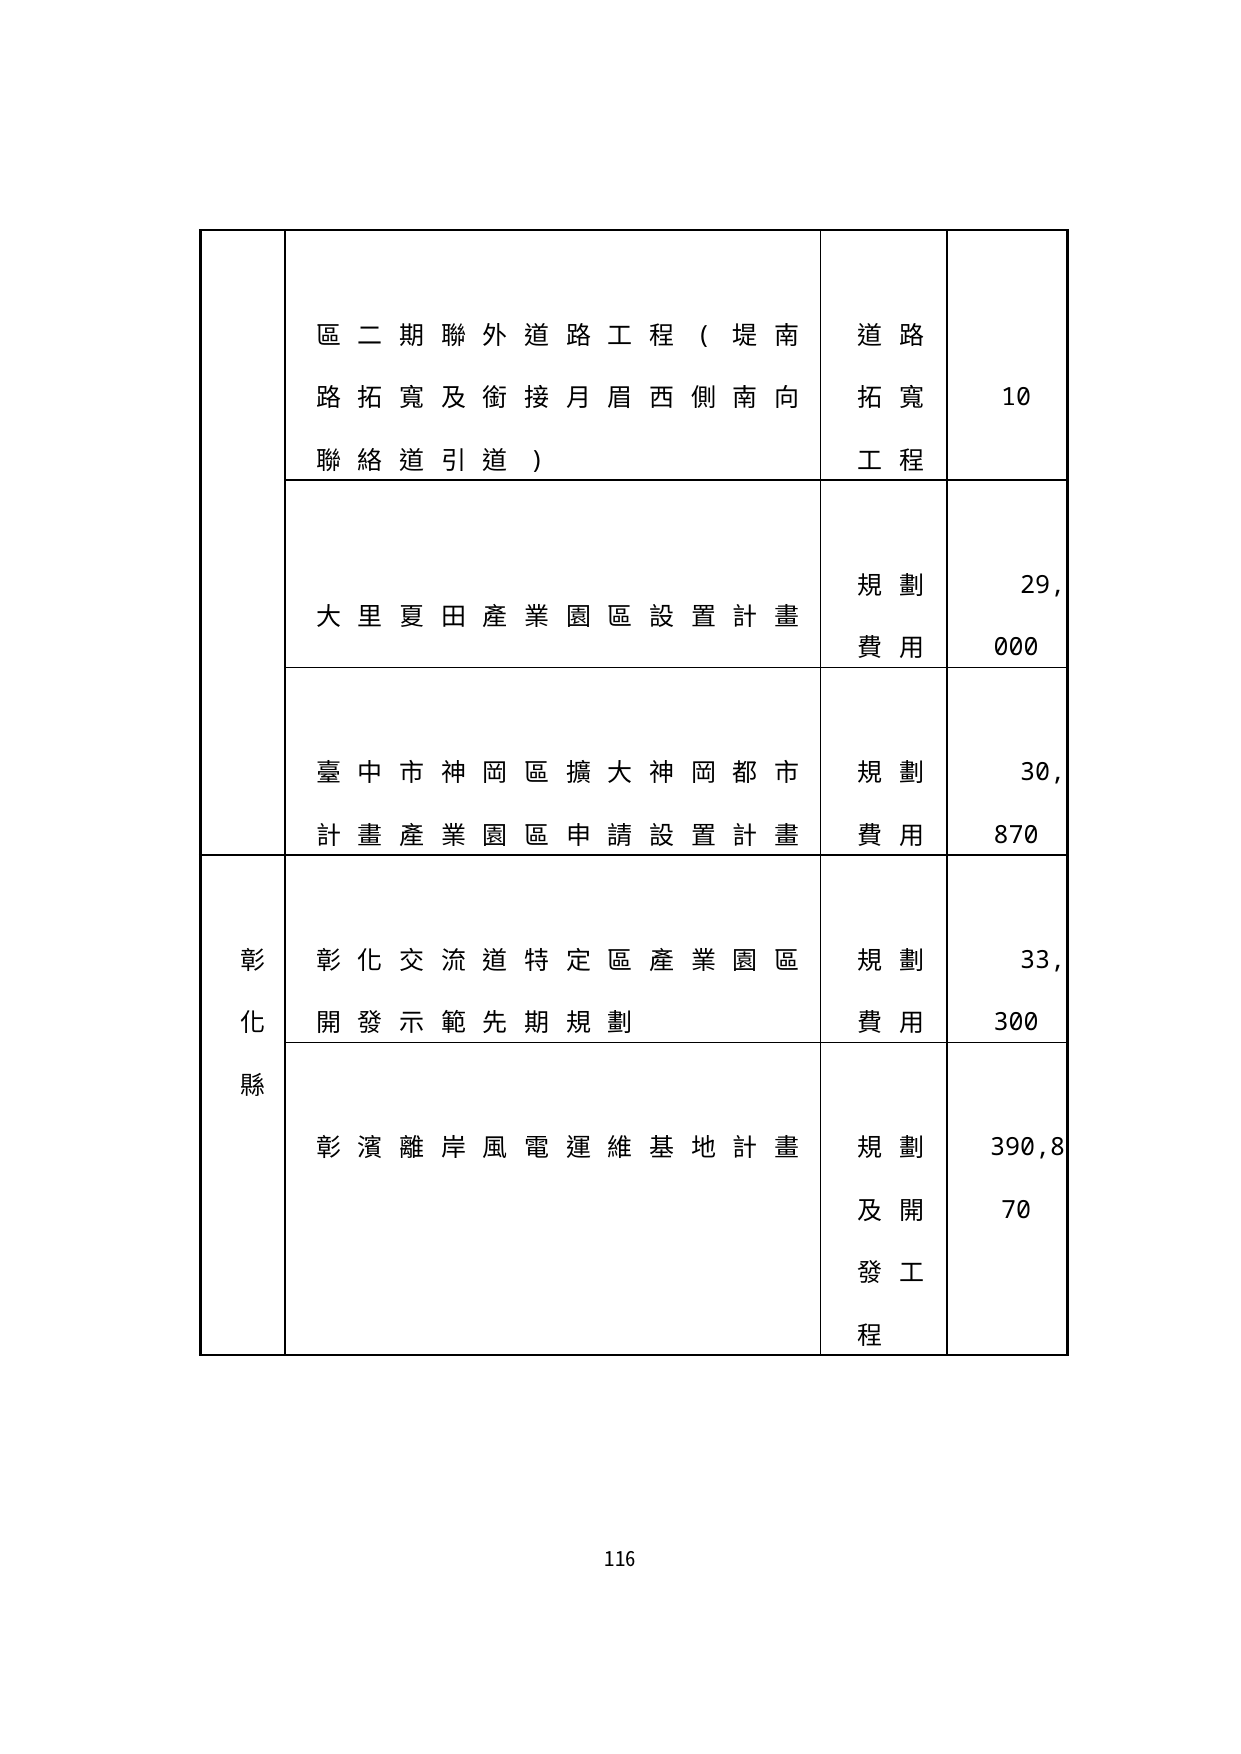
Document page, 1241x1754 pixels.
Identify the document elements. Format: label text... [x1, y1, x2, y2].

table_cell 大里夏田產業園區設置計畫 [286, 481, 820, 667]
table_cell [202, 231, 284, 854]
table_cell 390,870 [948, 1043, 1066, 1354]
table_cell 規劃費用 [821, 668, 946, 854]
table_cell 道路拓寬工程 [821, 231, 946, 479]
table_cell 區二期聯外道路工程(堤南路拓寬及銜接月眉西側南向聯絡道引道) [286, 231, 820, 479]
table_cell 規劃費用 [821, 856, 946, 1042]
table_cell 30,870 [948, 668, 1066, 854]
table_cell 規劃費用 [821, 481, 946, 667]
table_cell 規劃及開發工程 [821, 1043, 946, 1354]
table_cell 彰化縣 [202, 856, 284, 1354]
table_cell 29,000 [948, 481, 1066, 667]
table_cell 33,300 [948, 856, 1066, 1042]
table_cell 臺中市神岡區擴大神岡都市計畫產業園區申請設置計畫 [286, 668, 820, 854]
table_cell 彰化交流道特定區產業園區開發示範先期規劃 [286, 856, 820, 1042]
table_cell 彰濱離岸風電運維基地計畫 [286, 1043, 820, 1354]
table_cell 10 [948, 231, 1066, 479]
